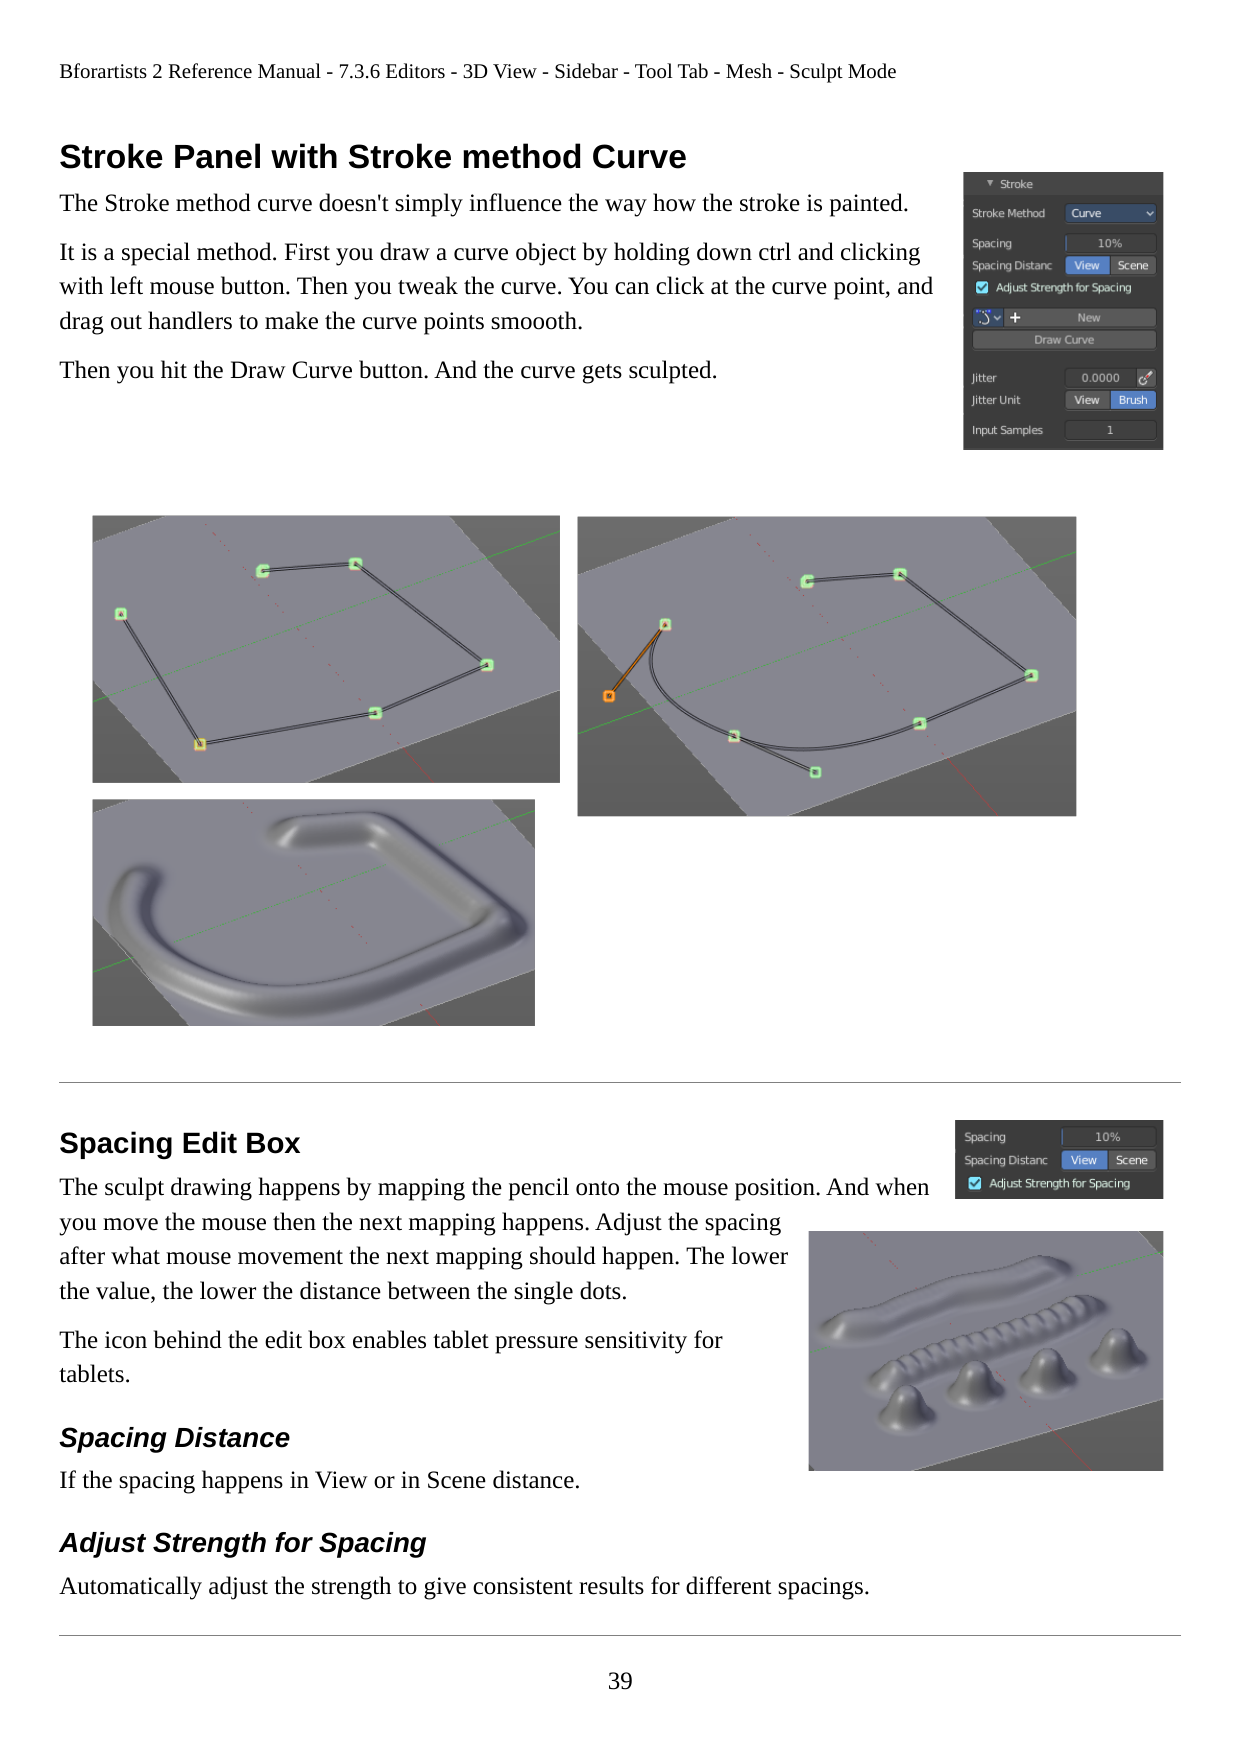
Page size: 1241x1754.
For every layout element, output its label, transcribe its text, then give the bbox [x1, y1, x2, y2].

subtitle [1164, 1421, 1181, 1453]
text The Stroke method curve doesn't simply influence the way how the stroke is painted. [59, 188, 963, 217]
text Then you hit the Draw Curve button. And the curve gets sculpted. [59, 355, 963, 384]
subtitle Spacing Edit Box [59, 1126, 955, 1160]
text If the spacing happens in View or in Scene distance. [59, 1465, 1181, 1494]
subtitle Stroke Panel with Stroke method Curve [59, 137, 1181, 175]
picture [808, 1231, 1164, 1471]
text The icon behind the edit box enables tablet pressure sensitivity for tablets. [59, 1325, 808, 1388]
subtitle Adjust Strength for Spacing [59, 1527, 1181, 1559]
text The sculpt drawing happens by mapping the pencil onto the mouse position. And when you move the mouse then the next mapping happens. Adjust the spacing after what mouse movement the next mapping should happen. The lower the value, the lower the distance between the single dots. [59, 1172, 1181, 1304]
picture [76, 500, 1094, 1050]
text It is a special method. First you draw a curve object by holding down ctrl and clicking with left mouse button. Then you tweak the curve. You can click at the curve point, and drag out handlers to make the curve points smoooth. [59, 237, 963, 334]
subtitle [1164, 1126, 1181, 1160]
text Automatically adjust the strength to give consistent results for different spacings. [59, 1571, 1181, 1600]
picture [963, 172, 1164, 450]
subtitle Spacing Distance [59, 1421, 808, 1453]
picture [955, 1120, 1164, 1199]
